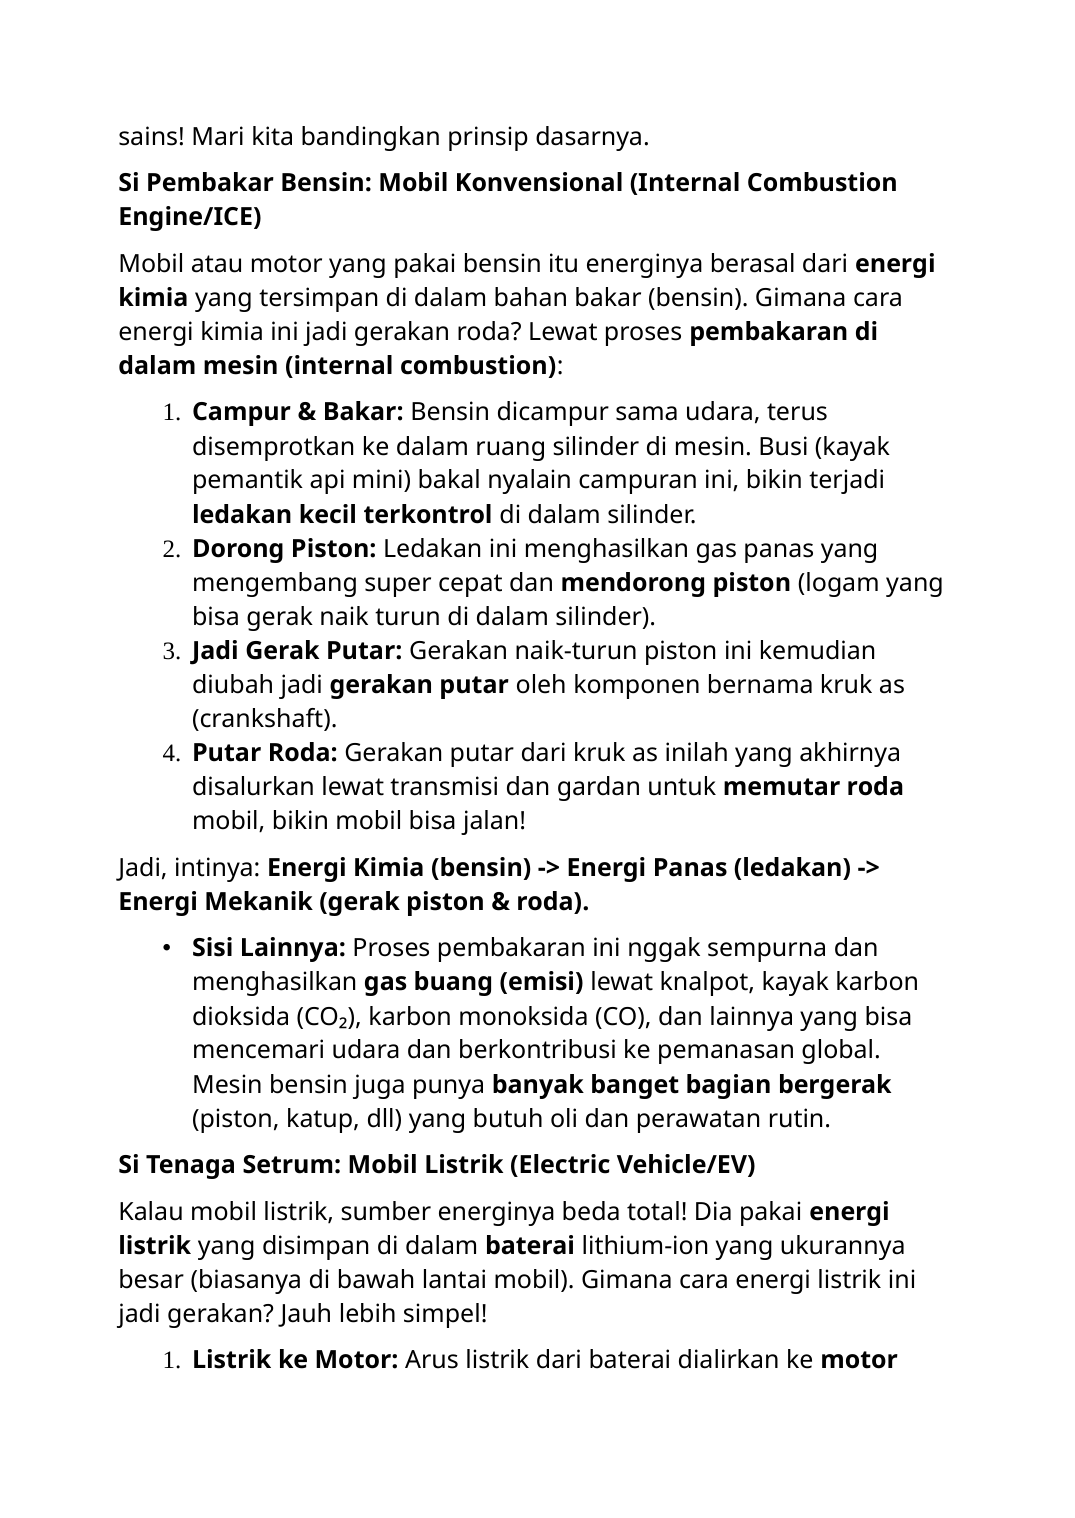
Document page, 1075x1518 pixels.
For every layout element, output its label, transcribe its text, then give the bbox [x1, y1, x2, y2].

list Dorong Piston: Ledakan ini menghasilkan gas panas yang mengembang super cepat dan mendorong piston (logam yang bisa gerak naik turun di dalam silinder). [162, 530, 957, 632]
text Mobil atau motor yang pakai bensin itu energinya berasal dari energi kimia yang tersimpan di dalam bahan bakar (bensin). Gimana cara energi kimia ini jadi gerakan roda? Lewat proses pembakaran di dalam mesin (internal combustion): [118, 245, 957, 382]
list Putar Roda: Gerakan putar dari kruk as inilah yang akhirnya disalurkan lewat transmisi dan gardan untuk memutar roda mobil, bikin mobil bisa jalan! [162, 735, 957, 837]
list Jadi Gerak Putar: Gerakan naik-turun piston ini kemudian diubah jadi gerakan putar oleh komponen bernama kruk as (crankshaft). [162, 632, 957, 735]
text sains! Mari kita bandingkan prinsip dasarnya. [118, 118, 957, 152]
text Kalau mobil listrik, sumber energinya beda total! Dia pakai energi listrik yang disimpan di dalam baterai lithium-ion yang ukurannya besar (biasanya di bawah lantai mobil). Gimana cara energi listrik ini jadi gerakan? Jauh lebih simpel! [118, 1193, 957, 1330]
list Listrik ke Motor: Arus listrik dari baterai dialirkan ke motor [162, 1342, 957, 1376]
list Campur & Bakar: Bensin dicampur sama udara, terus disemprotkan ke dalam ruang silinder di mesin. Busi (kayak pemantik api mini) bakal nyalain campuran ini, bikin terjadi ledakan kecil terkontrol di dalam silinder. [162, 394, 957, 530]
text Jadi, intinya: Energi Kimia (bensin) -> Energi Panas (ledakan) -> Energi Mekanik (gerak piston & roda). [118, 849, 957, 917]
text Si Tenaga Setrum: Mobil Listrik (Electric Vehicle/EV) [118, 1147, 957, 1181]
text Si Pembakar Bensin: Mobil Konvensional (Internal Combustion Engine/ICE) [118, 165, 957, 233]
list Sisi Lainnya: Proses pembakaran ini nggak sempurna dan menghasilkan gas buang (emisi) lewat knalpot, kayak karbon dioksida (CO₂), karbon monoksida (CO), dan lainnya yang bisa mencemari udara dan berkontribusi ke pemanasan global. Mesin bensin juga punya banyak banget bagian bergerak (piston, katup, dll) yang butuh oli dan perawatan rutin. [162, 930, 957, 1134]
